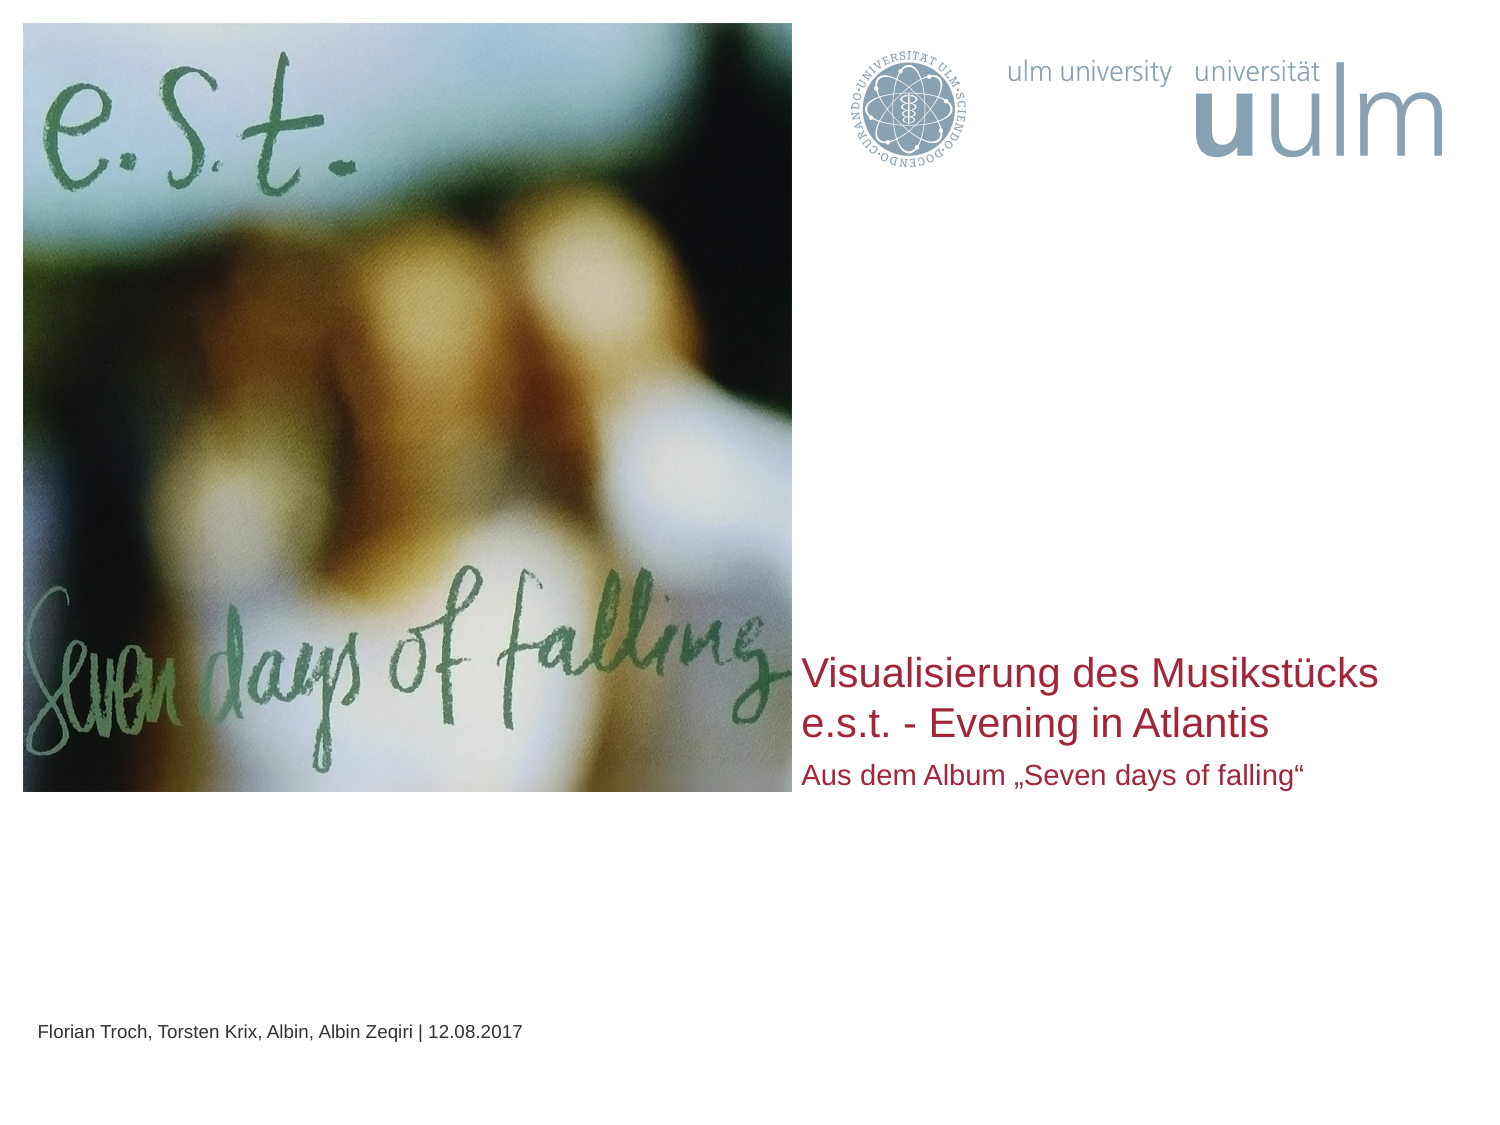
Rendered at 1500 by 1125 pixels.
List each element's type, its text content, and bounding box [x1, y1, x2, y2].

text_box Florian Troch, Torsten Krix, Albin, Albin Zeqiri | 12.08.2017 [37, 1017, 544, 1043]
picture [851, 51, 1442, 167]
text_box Visualisierung des Musikstücks e.s.t. - Evening in Atlantis Aus dem Album „Seven days of falling“ [801, 645, 1477, 792]
picture [23, 23, 792, 792]
